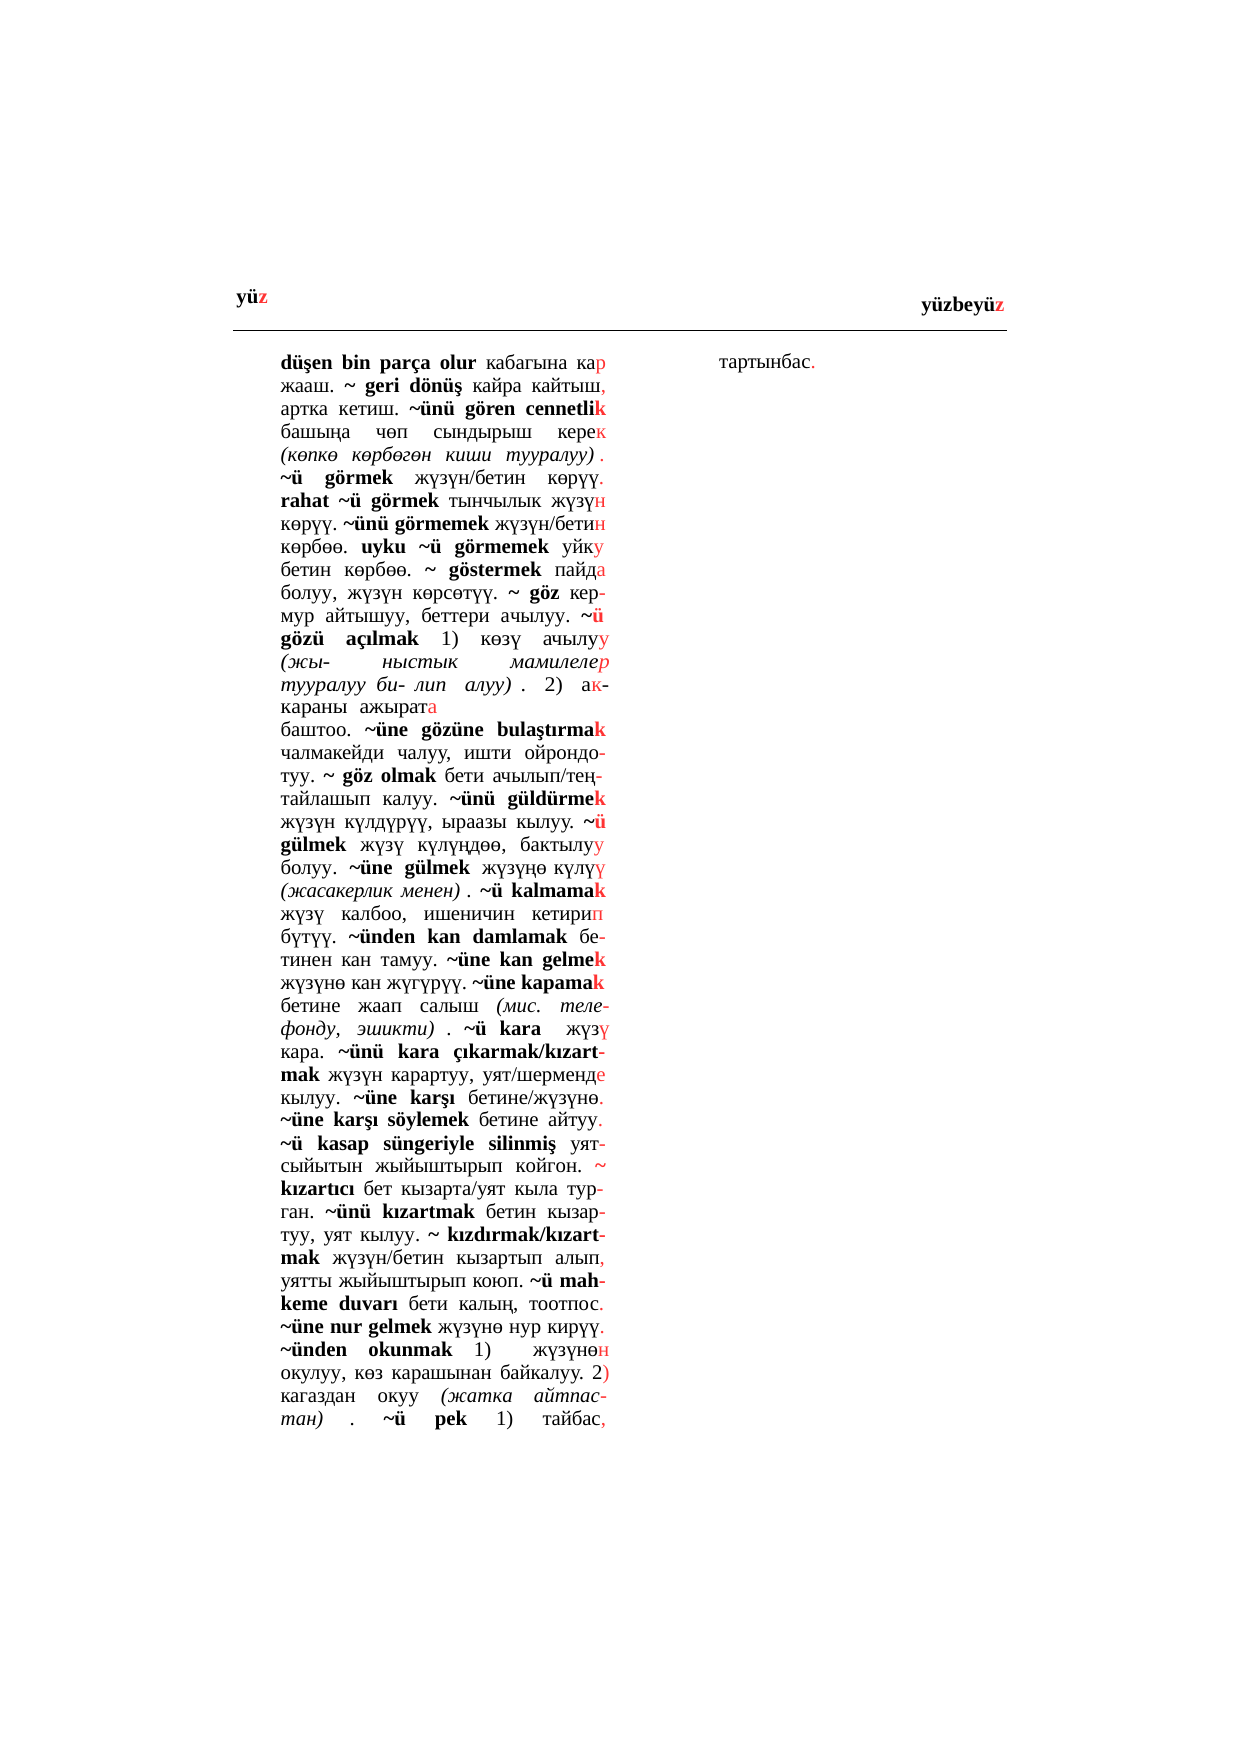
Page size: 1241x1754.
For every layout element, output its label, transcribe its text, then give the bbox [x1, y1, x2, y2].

text болуу. ~üne gülmek жүзүңө күлүү (жасакерлик менен) . ~ü kalmamak жүзү калбоо, ишеничин кетирип [280, 856, 606, 925]
text rahat ~ü görmek тынчылык жүзүн көрүү. ~ünü görmemek жүзүн/бетин көрбөө. uyku ~ü görmemek уйку [280, 489, 606, 558]
text бетине жаап салыш (мис. теле- фонду, эшикти) . ~ü kara жүзү кара. ~ünü kara çıkarmak/kızart- [280, 994, 609, 1063]
text бетин көрбөө. ~ göstermek пайда болуу, жүзүн көрсөтүү. ~ göz кер- мур айтышуу, беттери ачылуу. ~ü [280, 558, 606, 627]
text тайлашып калуу. ~ünü güldürmek жүзүн күлдүрүү, ыраазы кылуу. ~ü gülmek жүзү күлүңдөө, бактылуу [280, 787, 606, 856]
text gözü açılmak 1) көзү ачылуу (жы- ныстык мамилелер тууралуу би- лип алуу) . 2) ак-караны ажырата [280, 627, 609, 718]
text тартынбас. [719, 350, 1062, 373]
text mak жүзүн карартуу, уят/шерменде кылуу. ~üne karşı бетине/жүзүнө. [280, 1063, 606, 1109]
text ган. ~ünü kızartmak бетин кызар- туу, уят кылуу. ~ kızdırmak/kızart- mak жүзүн/бетин кызартып алып, [280, 1200, 606, 1269]
text бүтүү. ~ünden kan damlamak бе- тинен кан тамуу. ~üne kan gelmek жүзүнө кан жүгүрүү. ~üne kapamak [280, 925, 606, 994]
text баштоо. ~üne gözüne bulaştırmak чалмакейди чалуу, ишти ойрондо- туу. ~ göz olmak бети ачылып/тең- [280, 718, 606, 787]
text düşen bin parça olur кабагына кар жааш. ~ geri dönüş кайра кайтыш, артка кетиш. ~ünü gören cennetlik башыңа чөп сындырыш керек (көпкө көрбөгөн киши тууралуу) . [280, 350, 606, 466]
text уятты жыйыштырып коюп. ~ü mah- keme duvarı бети калың, тоотпос. [280, 1269, 606, 1315]
text ~üne nur gelmek жүзүнө нур кирүү. [280, 1315, 606, 1338]
text ~ünden okunmak 1) жүзүнөн окулуу, көз карашынан байкалуу. 2) кагаздан окуу (жатка айтпас- [280, 1338, 609, 1407]
text ~ü görmek жүзүн/бетин көрүү. [280, 466, 606, 489]
text yüzbeyüz [921, 292, 1065, 316]
text ~üne karşı söylemek бетине айтуу. [280, 1109, 605, 1131]
text ~ü kasap süngeriyle silinmiş уят- сыйытын жыйыштырып койгон. ~ kızartıcı бет кызарта/уят кыла тур- [280, 1132, 606, 1200]
text yüz [236, 284, 268, 308]
text тан) . ~ü pek 1) тайбас, [280, 1407, 606, 1430]
